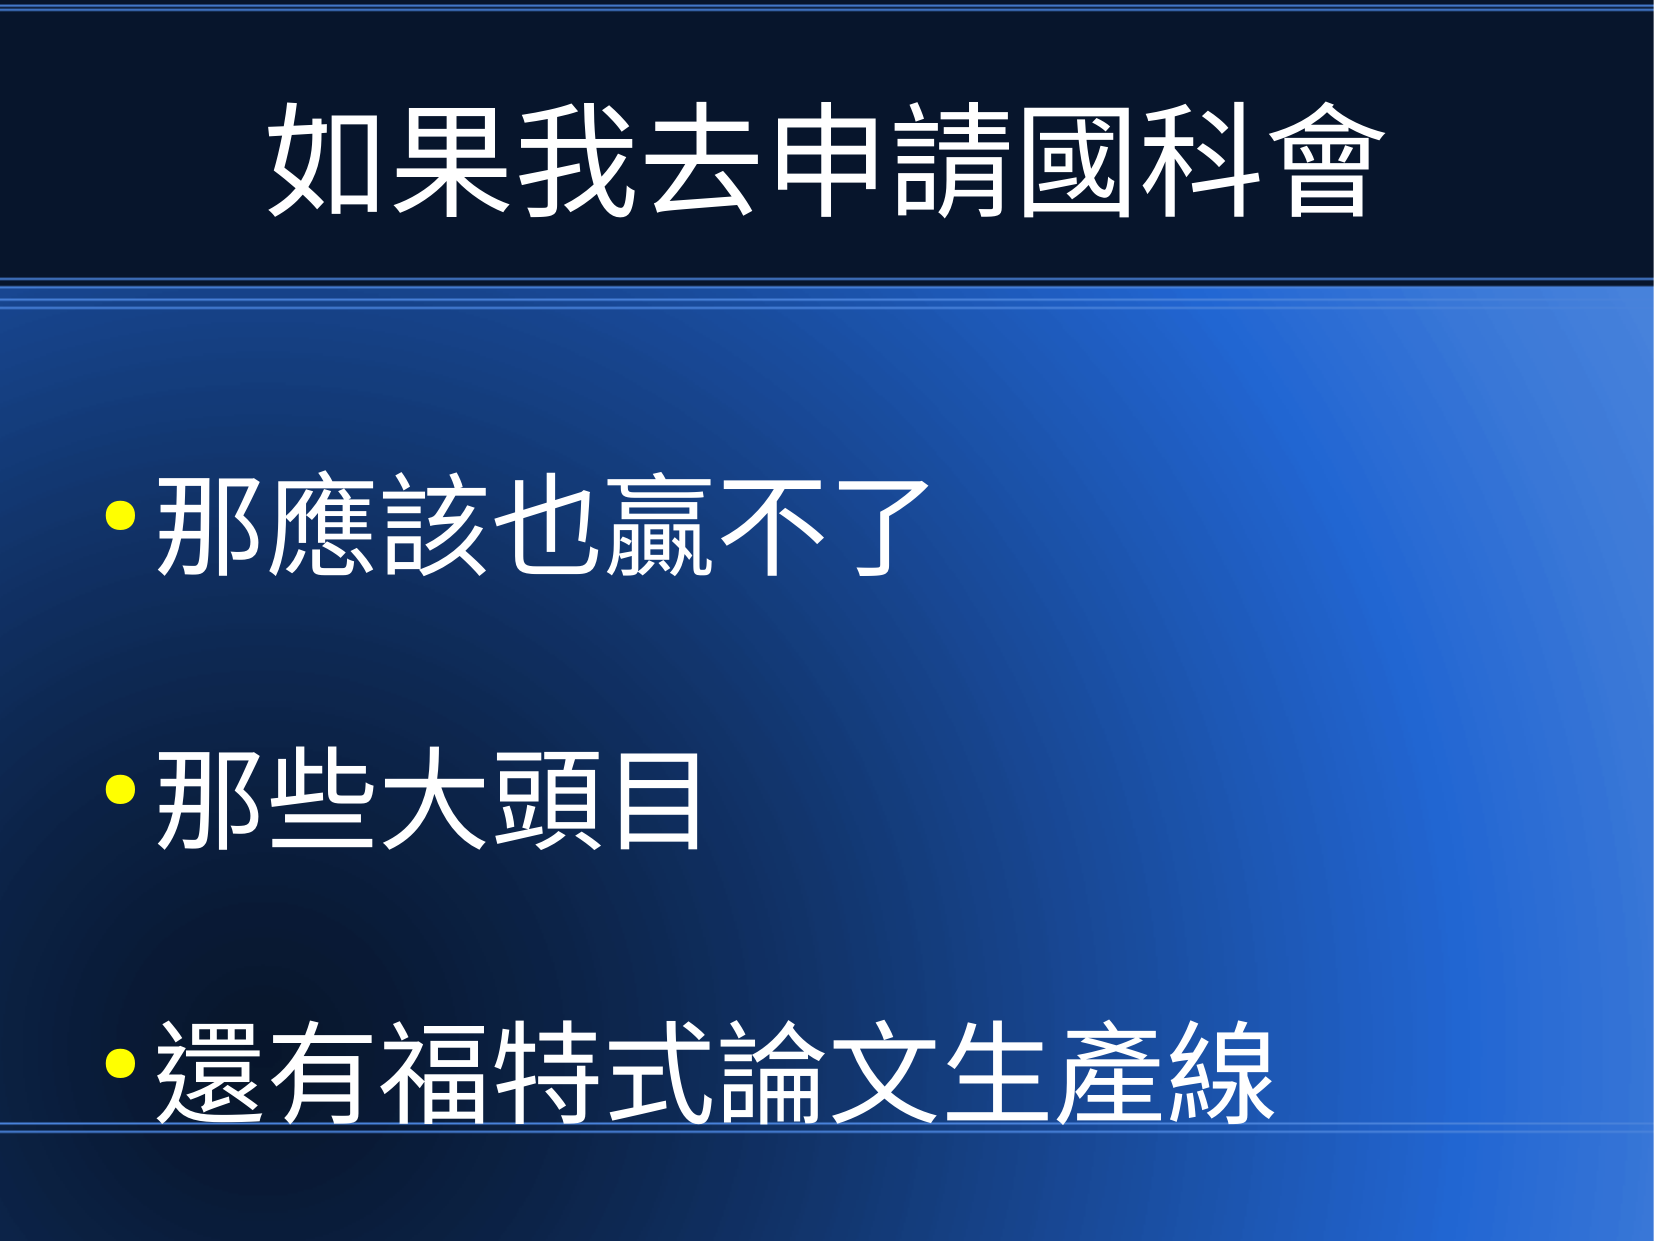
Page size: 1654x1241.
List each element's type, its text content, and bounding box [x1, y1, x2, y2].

title 如果我去申請國科會 [82, 49, 1571, 257]
list 那應該也贏不了 那些大頭目 還有福特式論文生產線 [82, 355, 1571, 1241]
picture [0, 0, 1654, 1241]
